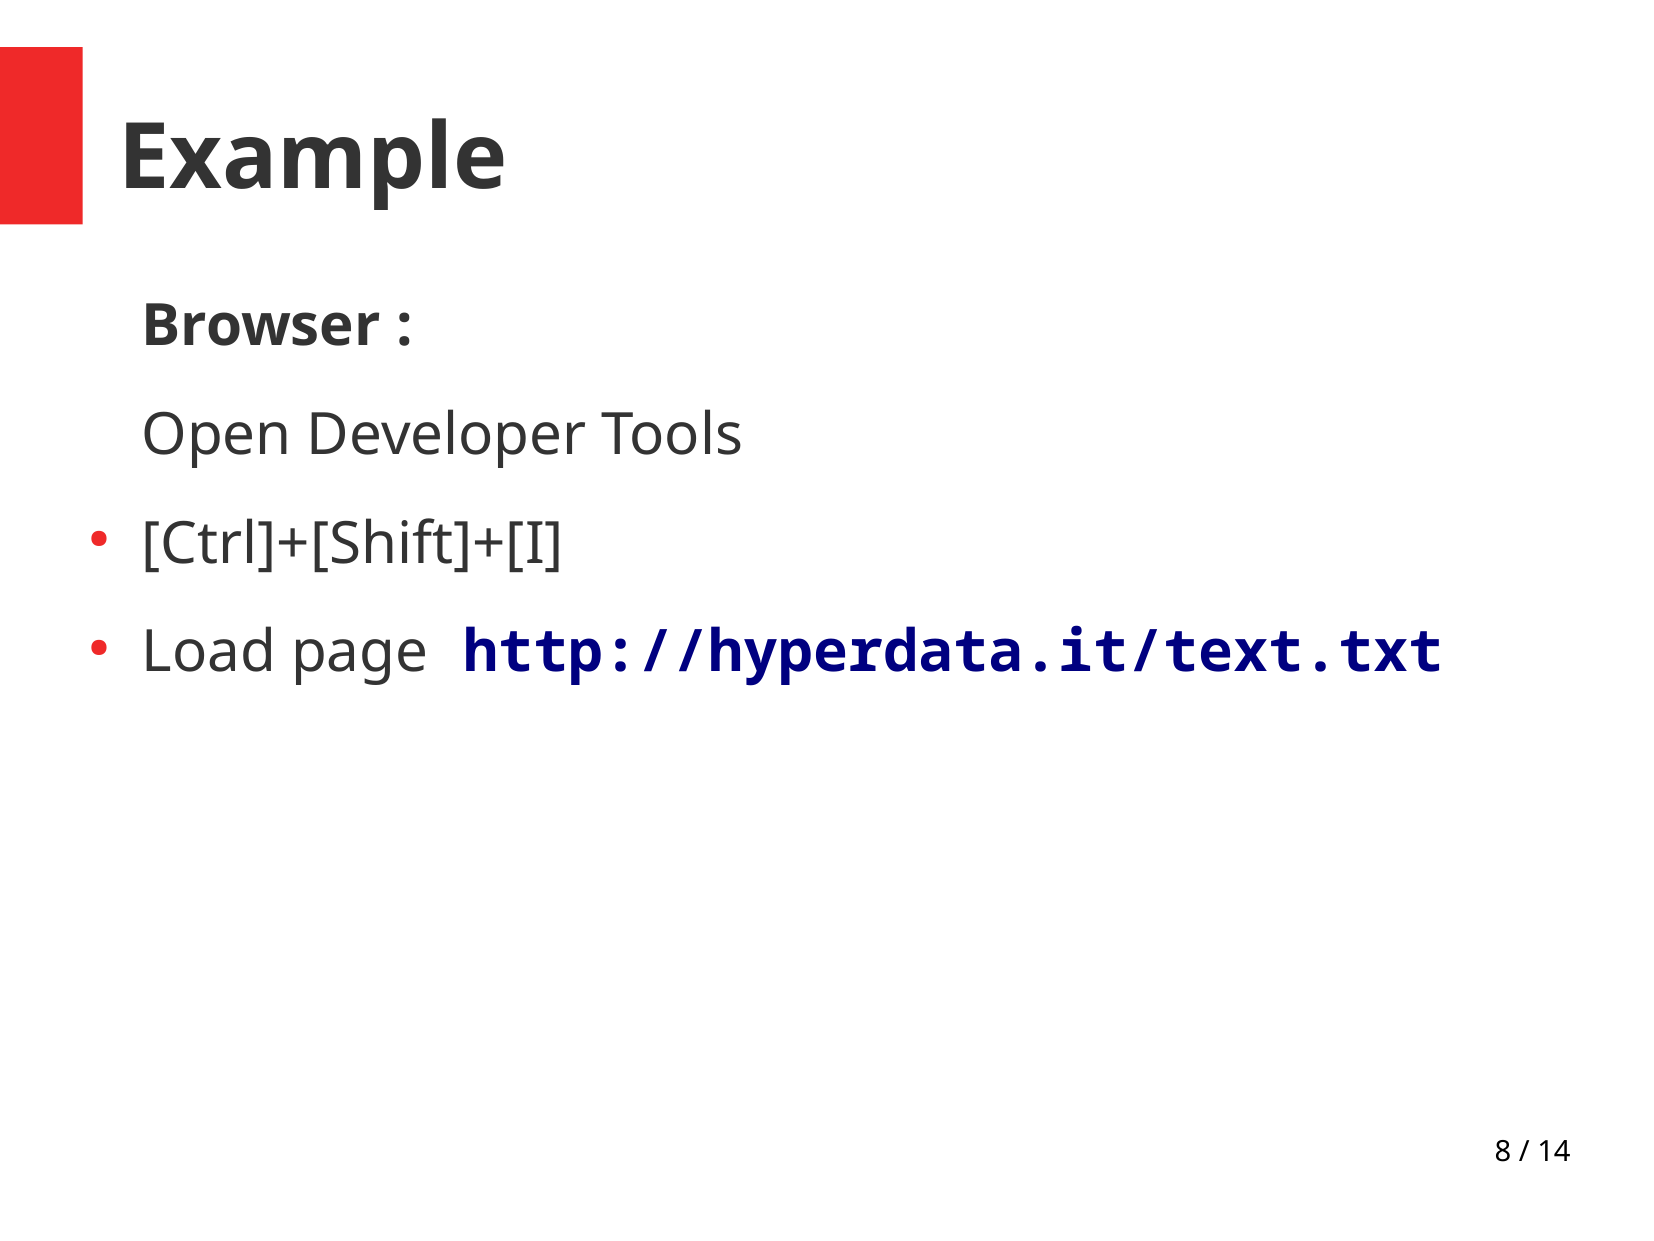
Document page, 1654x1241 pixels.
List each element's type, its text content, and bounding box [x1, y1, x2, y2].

title Example [118, 49, 1571, 257]
list Browser : Open Developer Tools [Ctrl]+[Shift]+[I] Load page http://hyperdata.it/text.txt [70, 283, 1489, 1003]
